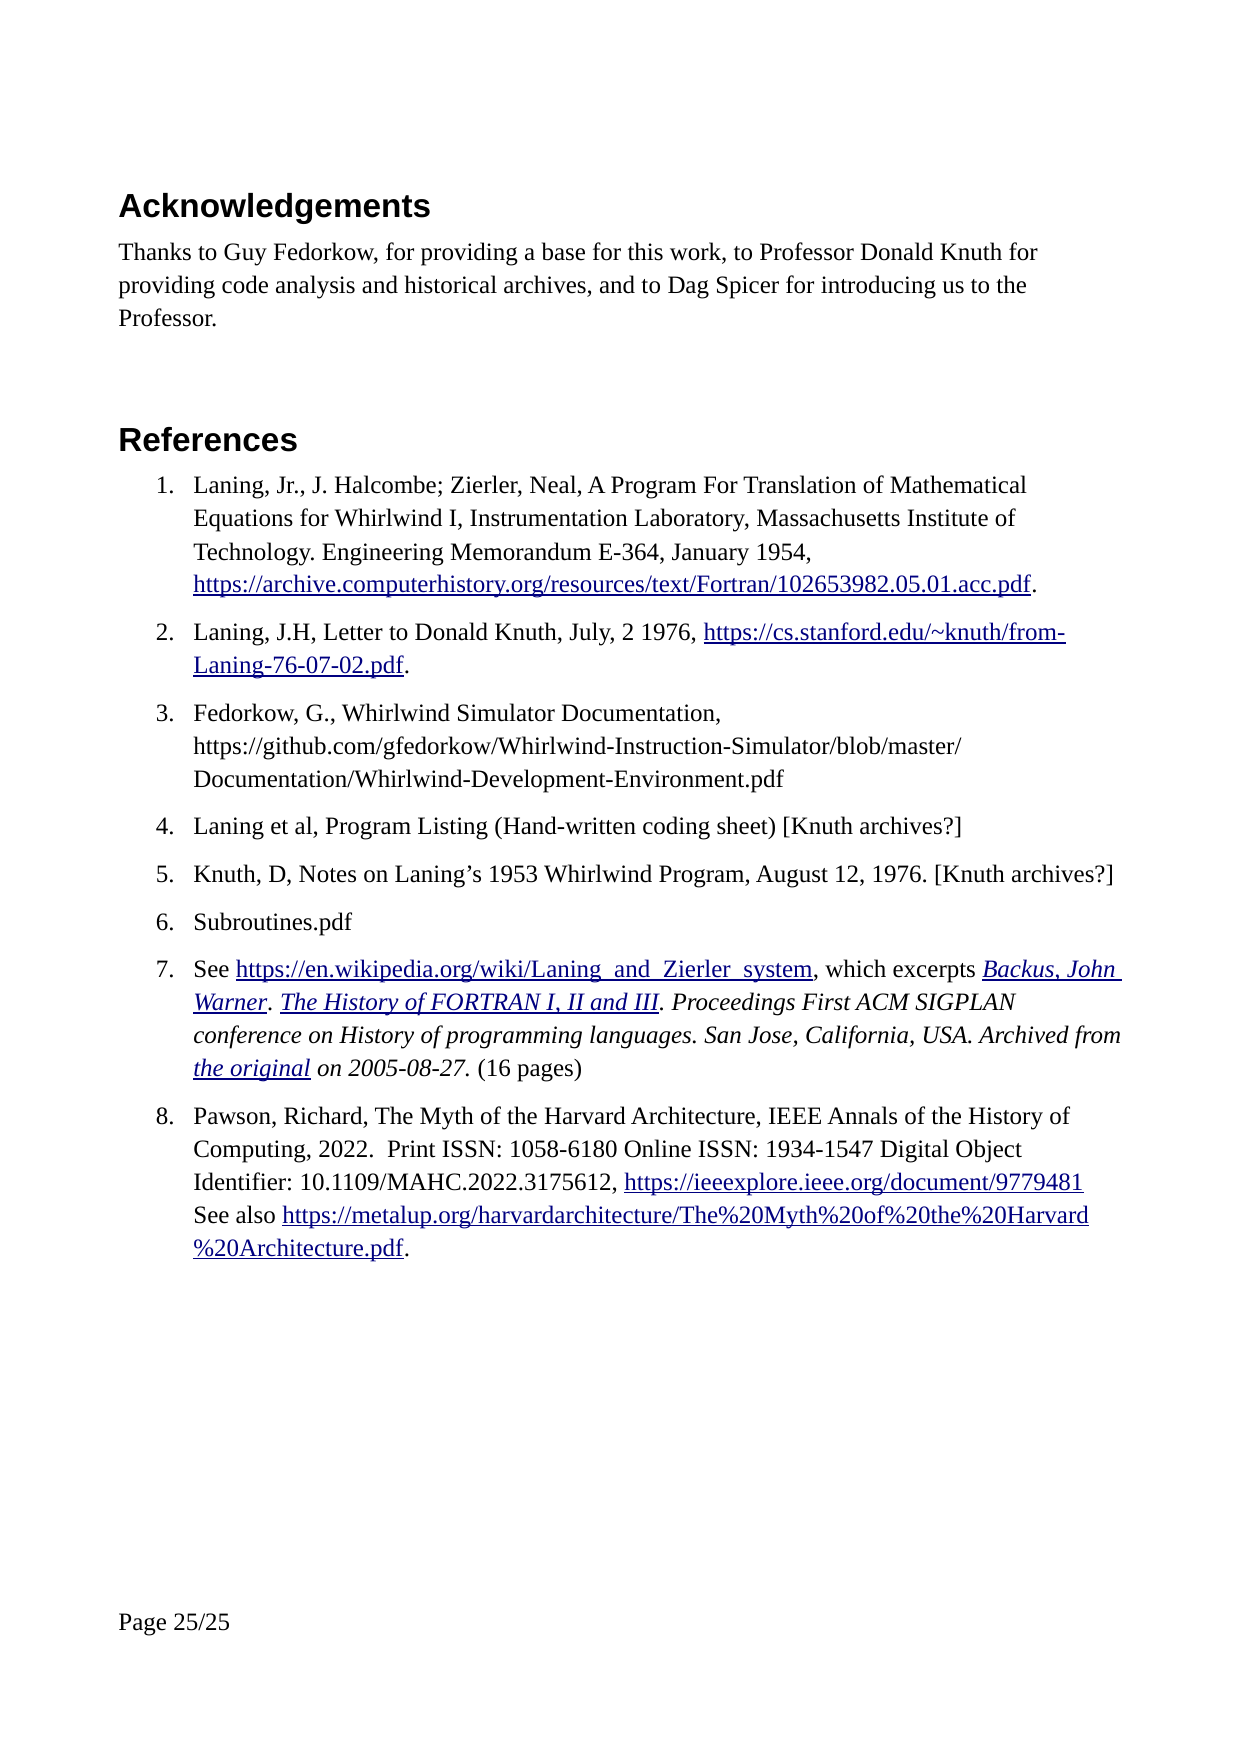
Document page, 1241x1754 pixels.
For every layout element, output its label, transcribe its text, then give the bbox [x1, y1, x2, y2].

list Laning et al, Program Listing (Hand-written coding sheet) [Knuth archives?] [156, 811, 1122, 840]
list Laning, Jr., J. Halcombe; Zierler, Neal, A Program For Translation of Mathematical Equations for Whirlwind I, Instrumentation Laboratory, Massachusetts Institute of Technology. Engineering Memorandum E-364, January 1954, https://archive.computerhistory.org/resources/text/Fortran/102653982.05.01.acc.pdf. [156, 471, 1122, 598]
list Laning, J.H, Letter to Donald Knuth, July, 2 1976, https://cs.stanford.edu/~knuth/from-Laning-76-07-02.pdf. [156, 617, 1122, 679]
subtitle Acknowledgements [118, 187, 1122, 225]
text Thanks to Guy Fedorkow, for providing a base for this work, to Professor Donald Knuth for providing code analysis and historical archives, and to Dag Spicer for introducing us to the Professor. [118, 237, 1122, 332]
list See https://en.wikipedia.org/wiki/Laning_and_Zierler_system, which excerpts Backus, John Warner. The History of FORTRAN I, II and III. Proceedings First ACM SIGPLAN conference on History of programming languages. San Jose, California, USA. Archived from the original on 2005-08-27. (16 pages) [156, 954, 1122, 1082]
list Subroutines.pdf [156, 907, 1122, 935]
subtitle References [118, 419, 1122, 458]
list Knuth, D, Notes on Laning’s 1953 Whirlwind Program, August 12, 1976. [Knuth archives?] [156, 859, 1122, 888]
list Pawson, Richard, The Myth of the Harvard Architecture, IEEE Annals of the History of Computing, 2022. Print ISSN: 1058-6180 Online ISSN: 1934-1547 Digital Object Identifier: 10.1109/MAHC.2022.3175612, https://ieeexplore.ieee.org/document/9779481 See also https://metalup.org/harvardarchitecture/The%20Myth%20of%20the%20Harvard%20Architecture.pdf. [156, 1101, 1122, 1262]
list Fedorkow, G., Whirlwind Simulator Documentation, https://github.com/gfedorkow/Whirlwind-Instruction-Simulator/blob/master/Documentation/Whirlwind-Development-Environment.pdf [156, 698, 1122, 793]
